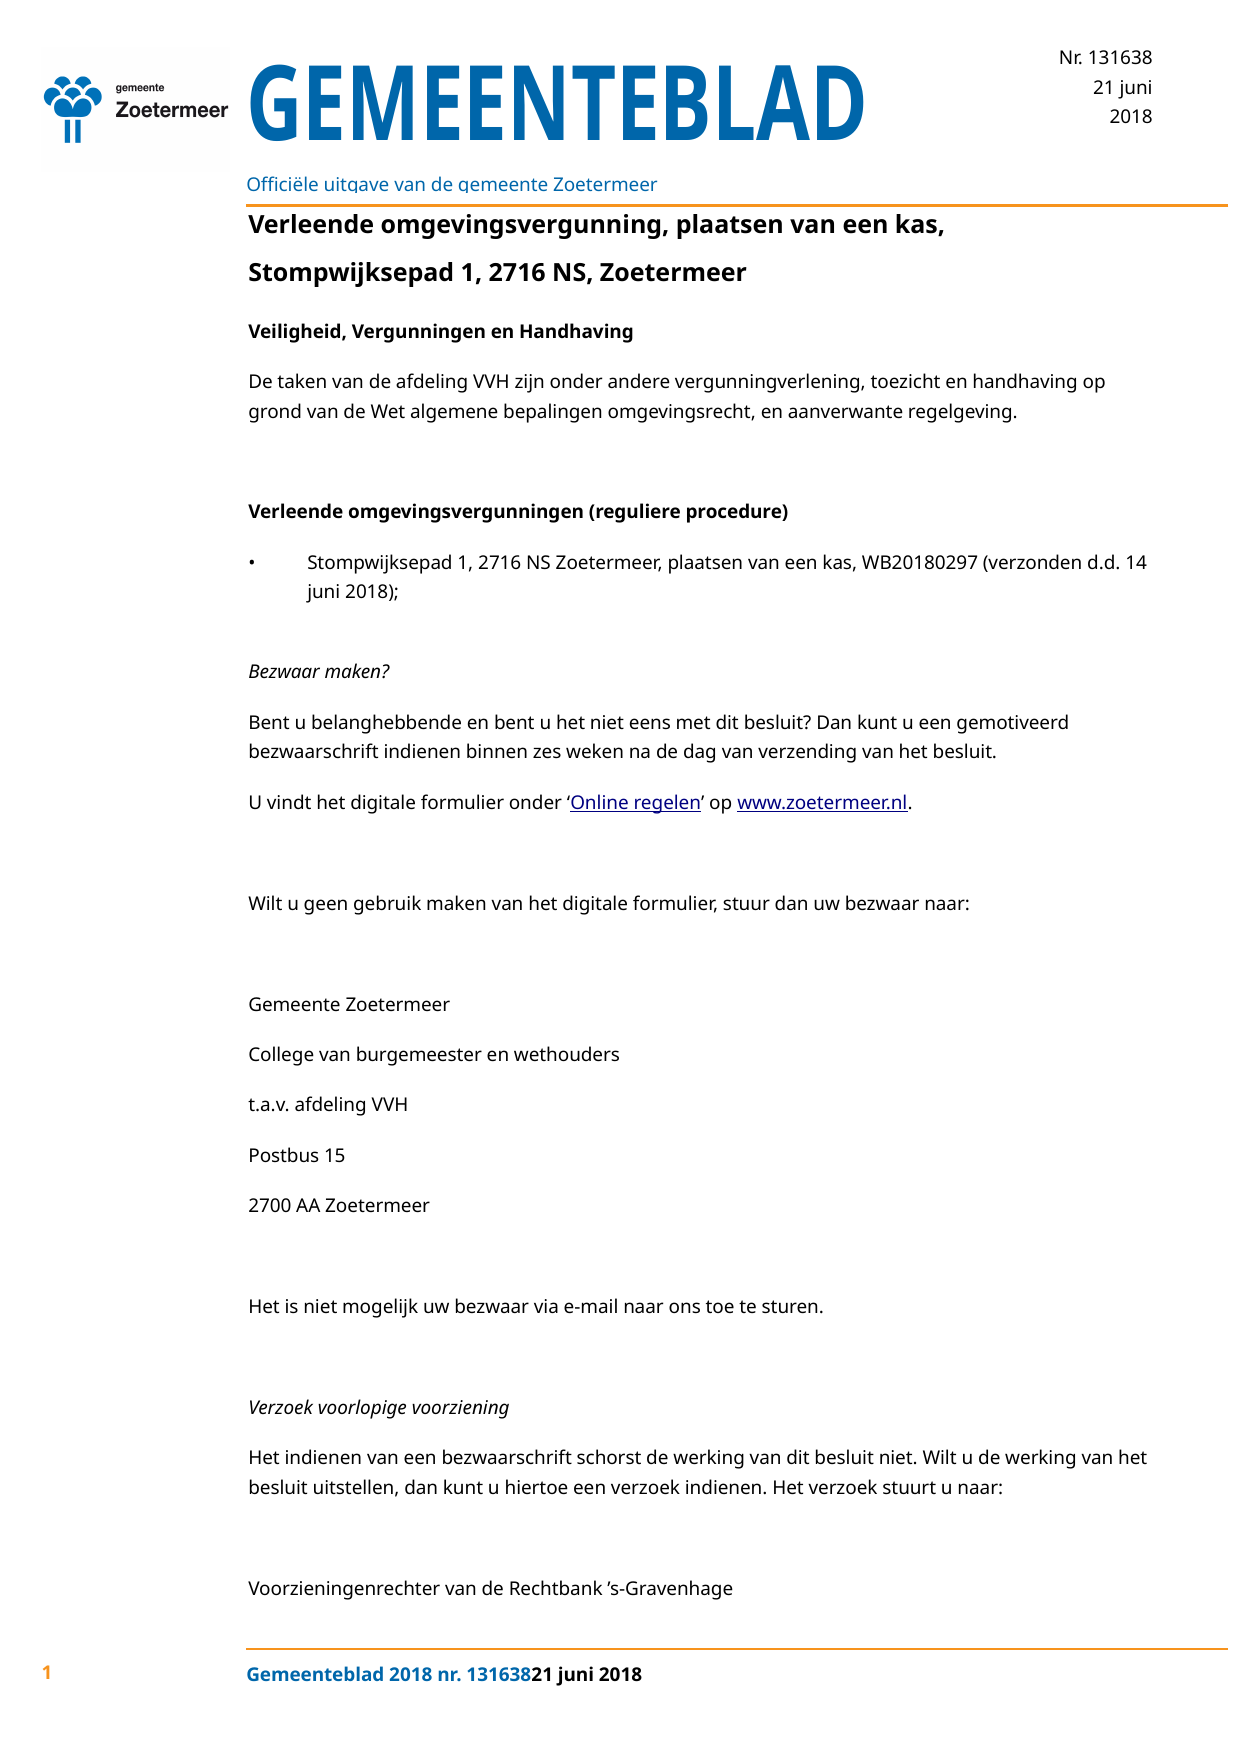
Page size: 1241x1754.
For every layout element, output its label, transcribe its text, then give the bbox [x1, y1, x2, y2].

text 2700 AA Zoetermeer [248, 1192, 1152, 1218]
text Bezwaar maken? [248, 659, 1152, 684]
text Bent u belanghebbende en bent u het niet eens met dit besluit? Dan kunt u een gemotiveerd bezwaarschrift indienen binnen zes weken na de dag van verzending van het besluit. [248, 709, 1152, 764]
list Stompwijksepad 1, 2716 NS Zoetermeer, plaatsen van een kas, WB20180297 (verzonden d.d. 14 juni 2018); [248, 549, 1152, 604]
text College van burgemeester en wethouders [248, 1041, 1152, 1067]
text Gemeente Zoetermeer [248, 991, 1152, 1017]
text t.a.v. afdeling VVH [248, 1092, 1152, 1117]
text De taken van de afdeling VVH zijn onder andere vergunningverlening, toezicht en handhaving op grond van de Wet algemene bepalingen omgevingsrecht, en aanverwante regelgeving. [248, 368, 1152, 424]
text Voorzieningenrechter van de Rechtbank ’s-Gravenhage [248, 1575, 1152, 1601]
text Verzoek voorlopige voorziening [248, 1394, 1152, 1420]
text Het indienen van een bezwaarschrift schorst de werking van dit besluit niet. Wilt u de werking van het besluit uitstellen, dan kunt u hiertoe een verzoek indienen. Het verzoek stuurt u naar: [248, 1444, 1152, 1500]
text Verleende omgevingsvergunning, plaatsen van een kas, Stompwijksepad 1, 2716 NS, Zoetermeer [248, 207, 1152, 288]
text Wilt u geen gebruik maken van het digitale formulier, stuur dan uw bezwaar naar: [248, 890, 1152, 916]
text U vindt het digitale formulier onder ‘Online regelen’ op www.zoetermeer.nl. [248, 789, 1152, 815]
text Verleende omgevingsvergunningen (reguliere procedure) [248, 499, 1152, 524]
text Veiligheid, Vergunningen en Handhaving [248, 318, 1152, 344]
picture [41, 47, 231, 172]
text Het is niet mogelijk uw bezwaar via e-mail naar ons toe te sturen. [248, 1293, 1152, 1319]
text Postbus 15 [248, 1142, 1152, 1168]
